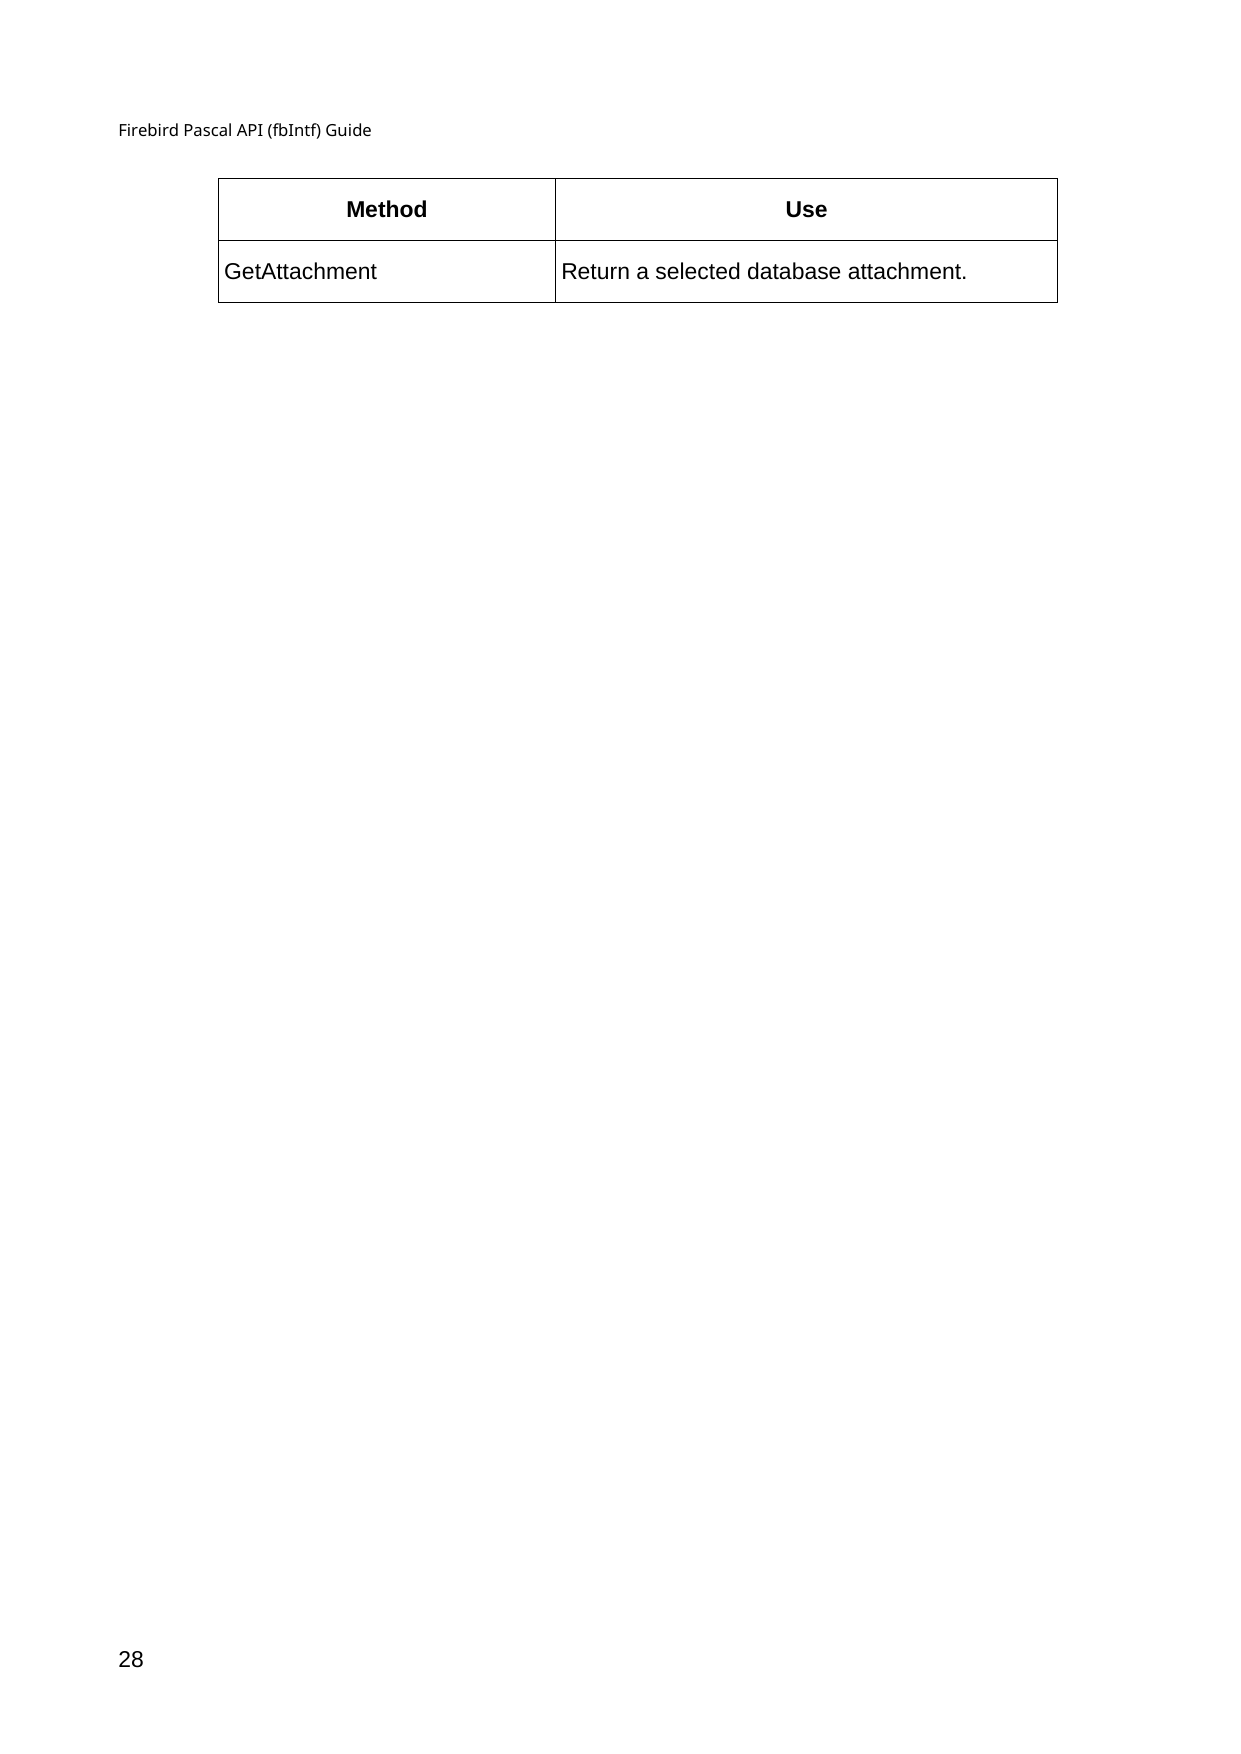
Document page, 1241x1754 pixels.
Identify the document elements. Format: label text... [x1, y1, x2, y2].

table_header Method [219, 179, 555, 240]
table_cell Return a selected database attachment. [556, 241, 1057, 302]
table_cell GetAttachment [219, 241, 555, 302]
table_header Use [556, 179, 1057, 240]
